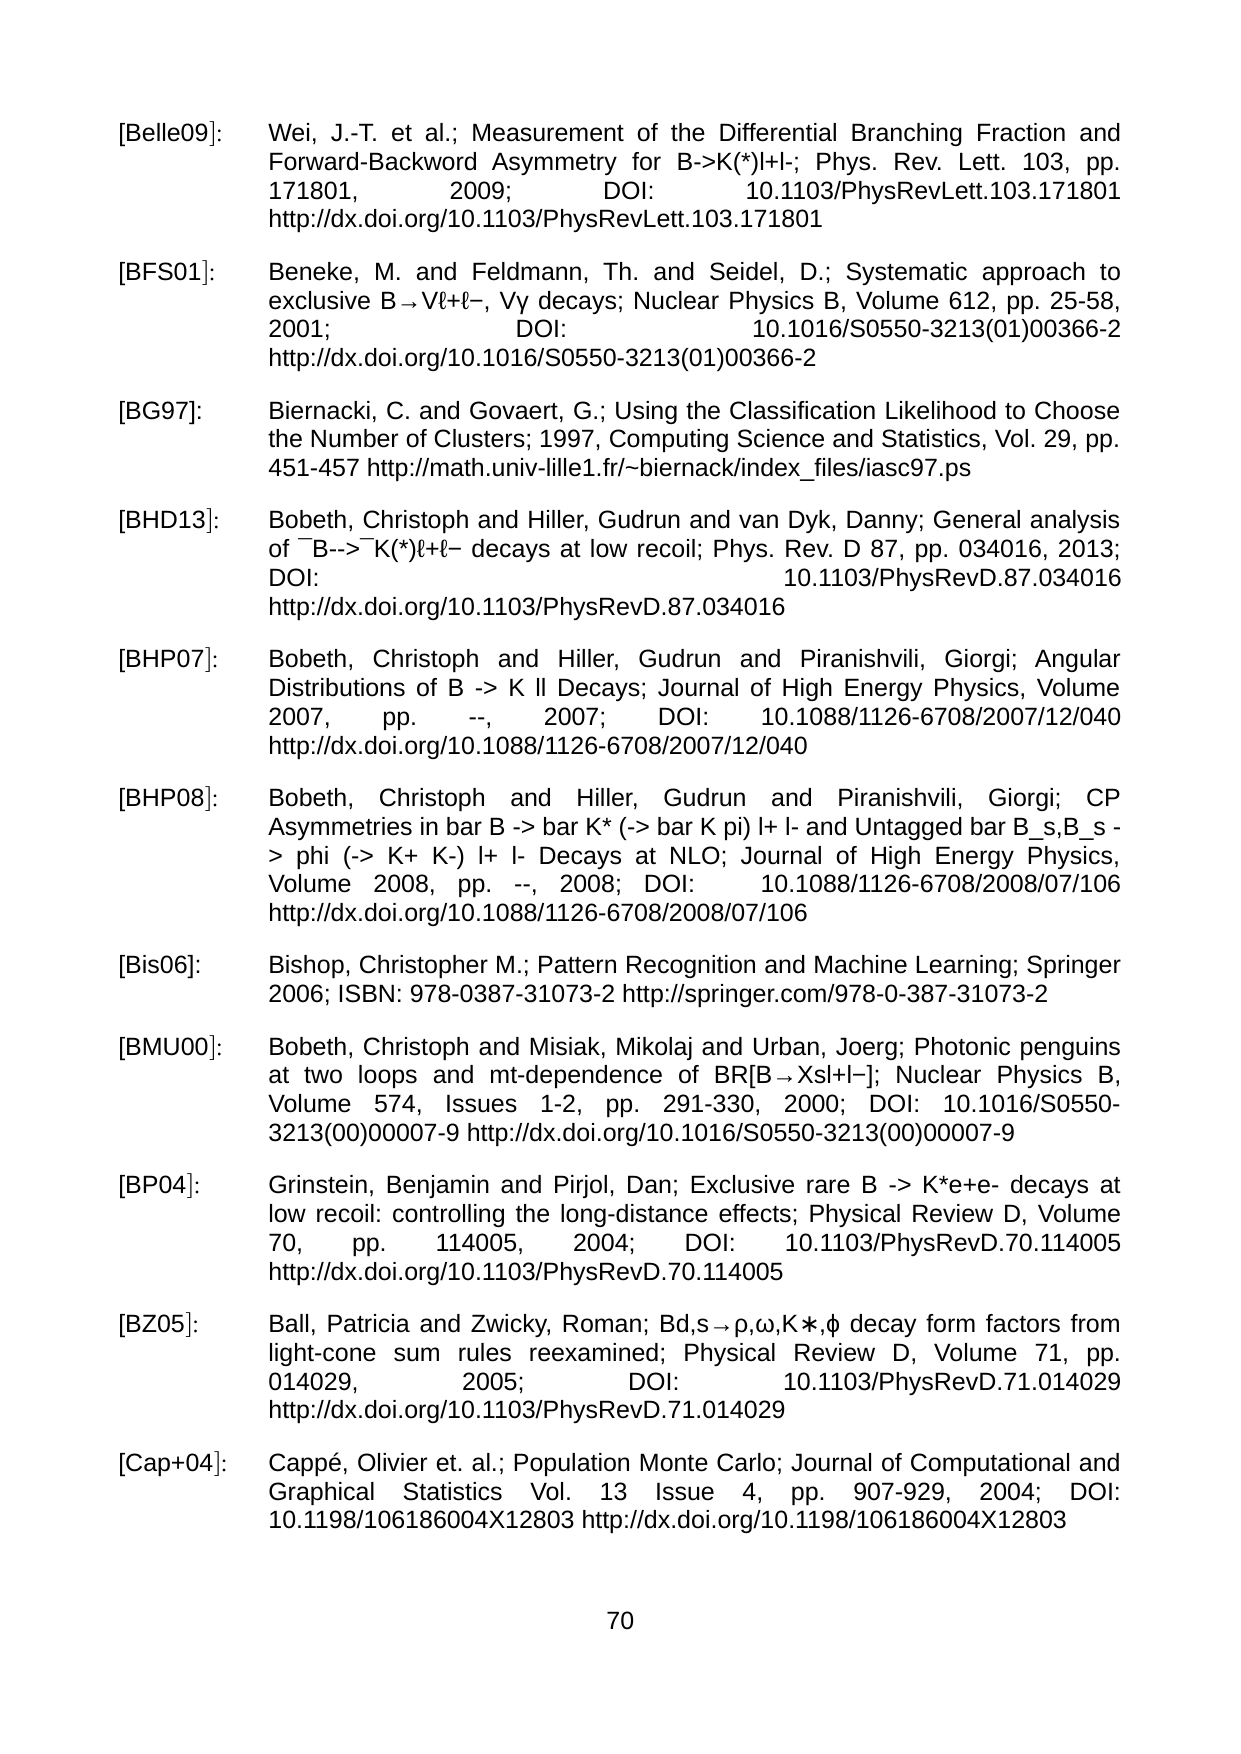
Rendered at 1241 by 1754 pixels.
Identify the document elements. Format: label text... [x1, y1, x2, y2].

text [BHP08]: Bobeth, Christoph and Hiller, Gudrun and Piranishvili, Giorgi; CP Asymmetries in bar B -> bar K* (-> bar K pi) l+ l- and Untagged bar B_s,B_s -> phi (-> K+ K-) l+ l- Decays at NLO; Journal of High Energy Physics, Volume 2008, pp. --, 2008; DOI: 10.1088/1126-6708/2008/07/106 http://dx.doi.org/10.1088/1126-6708/2008/07/106 [118, 783, 1122, 927]
text [BMU00]: Bobeth, Christoph and Misiak, Mikolaj and Urban, Joerg; Photonic penguins at two loops and mt-dependence of BR[B→Xsl+l−]; Nuclear Physics B, Volume 574, Issues 1-2, pp. 291-330, 2000; DOI: 10.1016/S0550-3213(00)00007-9 http://dx.doi.org/10.1016/S0550-3213(00)00007-9 [118, 1032, 1122, 1147]
text [BZ05]: Ball, Patricia and Zwicky, Roman; Bd,s→ρ,ω,K∗,ϕ decay form factors from light-cone sum rules reexamined; Physical Review D, Volume 71, pp. 014029, 2005; DOI: 10.1103/PhysRevD.71.014029 http://dx.doi.org/10.1103/PhysRevD.71.014029 [118, 1309, 1122, 1424]
text [Belle09]: Wei, J.-T. et al.; Measurement of the Differential Branching Fraction and Forward-Backword Asymmetry for B->K(*)l+l-; Phys. Rev. Lett. 103, pp. 171801, 2009; DOI: 10.1103/PhysRevLett.103.171801 http://dx.doi.org/10.1103/PhysRevLett.103.171801 [118, 118, 1122, 233]
text [BFS01]: Beneke, M. and Feldmann, Th. and Seidel, D.; Systematic approach to exclusive B→Vℓ+ℓ−, Vγ decays; Nuclear Physics B, Volume 612, pp. 25-58, 2001; DOI: 10.1016/S0550-3213(01)00366-2 http://dx.doi.org/10.1016/S0550-3213(01)00366-2 [118, 257, 1122, 372]
text [BG97]: Biernacki, C. and Govaert, G.; Using the Classification Likelihood to Choose the Number of Clusters; 1997, Computing Science and Statistics, Vol. 29, pp. 451-457 http://math.univ-lille1.fr/~biernack/index_files/iasc97.ps [118, 396, 1122, 482]
text [BP04]: Grinstein, Benjamin and Pirjol, Dan; Exclusive rare B -> K*e+e- decays at low recoil: controlling the long-distance effects; Physical Review D, Volume 70, pp. 114005, 2004; DOI: 10.1103/PhysRevD.70.114005 http://dx.doi.org/10.1103/PhysRevD.70.114005 [118, 1170, 1122, 1286]
text [BHP07]: Bobeth, Christoph and Hiller, Gudrun and Piranishvili, Giorgi; Angular Distributions of B -> K ll Decays; Journal of High Energy Physics, Volume 2007, pp. --, 2007; DOI: 10.1088/1126-6708/2007/12/040 http://dx.doi.org/10.1088/1126-6708/2007/12/040 [118, 644, 1122, 759]
text [BHD13]: Bobeth, Christoph and Hiller, Gudrun and van Dyk, Danny; General analysis of ¯B-->¯K(*)ℓ+ℓ− decays at low recoil; Phys. Rev. D 87, pp. 034016, 2013; DOI: 10.1103/PhysRevD.87.034016 http://dx.doi.org/10.1103/PhysRevD.87.034016 [118, 506, 1122, 621]
text [Bis06]: Bishop, Christopher M.; Pattern Recognition and Machine Learning; Springer 2006; ISBN: 978-0387-31073-2 http://springer.com/978-0-387-31073-2 [118, 951, 1122, 1008]
text [Cap+04]: Cappé, Olivier et. al.; Population Monte Carlo; Journal of Computational and Graphical Statistics Vol. 13 Issue 4, pp. 907-929, 2004; DOI: 10.1198/106186004X12803 http://dx.doi.org/10.1198/106186004X12803 [118, 1448, 1122, 1534]
